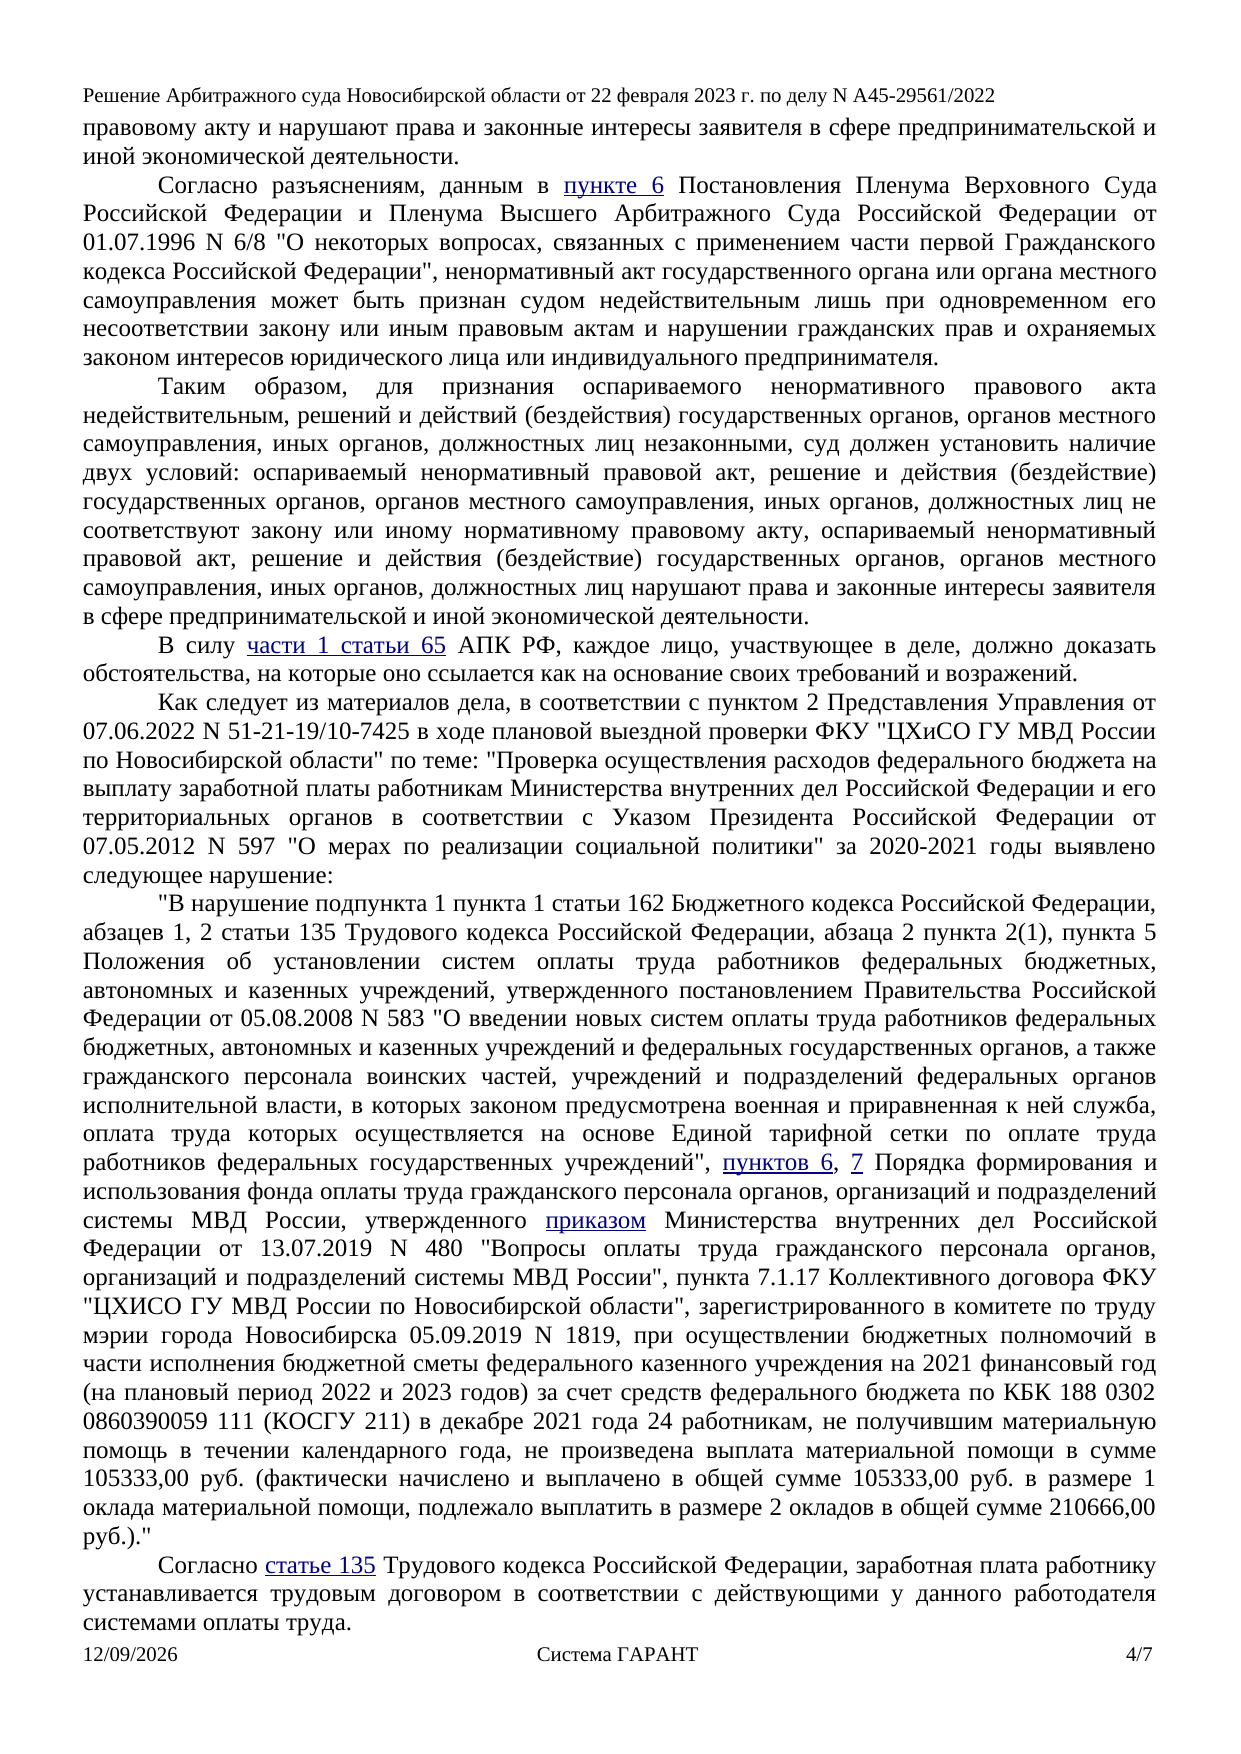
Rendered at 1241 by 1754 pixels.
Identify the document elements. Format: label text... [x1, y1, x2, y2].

text Как следует из материалов дела, в соответствии с пунктом 2 Представления Управления от 07.06.2022 N 51-21-19/10-7425 в ходе плановой выездной проверки ФКУ "ЦХиСО ГУ МВД России по Новосибирской области" по теме: "Проверка осуществления расходов федерального бюджета на выплату заработной платы работникам Министерства внутренних дел Российской Федерации и его территориальных органов в соответствии с Указом Президента Российской Федерации от 07.05.2012 N 597 "О мерах по реализации социальной политики" за 2020-2021 годы выявлено следующее нарушение: [83, 687, 1157, 888]
text В силу части 1 статьи 65 АПК РФ, каждое лицо, участвующее в деле, должно доказать обстоятельства, на которые оно ссылается как на основание своих требований и возражений. [83, 630, 1157, 687]
text Таким образом, для признания оспариваемого ненормативного правового акта недействительным, решений и действий (бездействия) государственных органов, органов местного самоуправления, иных органов, должностных лиц незаконными, суд должен установить наличие двух условий: оспариваемый ненормативный правовой акт, решение и действия (бездействие) государственных органов, органов местного самоуправления, иных органов, должностных лиц не соответствуют закону или иному нормативному правовому акту, оспариваемый ненормативный правовой акт, решение и действия (бездействие) государственных органов, органов местного самоуправления, иных органов, должностных лиц нарушают права и законные интересы заявителя в сфере предпринимательской и иной экономической деятельности. [83, 371, 1157, 630]
text Согласно разъяснениям, данным в пункте 6 Постановления Пленума Верховного Суда Российской Федерации и Пленума Высшего Арбитражного Суда Российской Федерации от 01.07.1996 N 6/8 "О некоторых вопросах, связанных с применением части первой Гражданского кодекса Российской Федерации", ненормативный акт государственного органа или органа местного самоуправления может быть признан судом недействительным лишь при одновременном его несоответствии закону или иным правовым актам и нарушении гражданских прав и охраняемых законом интересов юридического лица или индивидуального предпринимателя. [83, 170, 1157, 371]
text Согласно статье 135 Трудового кодекса Российской Федерации, заработная плата работнику устанавливается трудовым договором в соответствии с действующими у данного работодателя системами оплаты труда. [83, 1550, 1157, 1636]
text правовому акту и нарушают права и законные интересы заявителя в сфере предпринимательской и иной экономической деятельности. [83, 112, 1157, 170]
text "В нарушение подпункта 1 пункта 1 статьи 162 Бюджетного кодекса Российской Федерации, абзацев 1, 2 статьи 135 Трудового кодекса Российской Федерации, абзаца 2 пункта 2(1), пункта 5 Положения об установлении систем оплаты труда работников федеральных бюджетных, автономных и казенных учреждений, утвержденного постановлением Правительства Российской Федерации от 05.08.2008 N 583 "О введении новых систем оплаты труда работников федеральных бюджетных, автономных и казенных учреждений и федеральных государственных органов, а также гражданского персонала воинских частей, учреждений и подразделений федеральных органов исполнительной власти, в которых законом предусмотрена военная и приравненная к ней служба, оплата труда которых осуществляется на основе Единой тарифной сетки по оплате труда работников федеральных государственных учреждений", пунктов 6, 7 Порядка формирования и использования фонда оплаты труда гражданского персонала органов, организаций и подразделений системы МВД России, утвержденного приказом Министерства внутренних дел Российской Федерации от 13.07.2019 N 480 "Вопросы оплаты труда гражданского персонала органов, организаций и подразделений системы МВД России", пункта 7.1.17 Коллективного договора ФКУ "ЦХИСО ГУ МВД России по Новосибирской области", зарегистрированного в комитете по труду мэрии города Новосибирска 05.09.2019 N 1819, при осуществлении бюджетных полномочий в части исполнения бюджетной сметы федерального казенного учреждения на 2021 финансовый год (на плановый период 2022 и 2023 годов) за счет средств федерального бюджета по КБК 188 0302 0860390059 111 (КОСГУ 211) в декабре 2021 года 24 работникам, не получившим материальную помощь в течении календарного года, не произведена выплата материальной помощи в сумме 105333,00 руб. (фактически начислено и выплачено в общей сумме 105333,00 руб. в размере 1 оклада материальной помощи, подлежало выплатить в размере 2 окладов в общей сумме 210666,00 руб.)." [83, 888, 1157, 1550]
